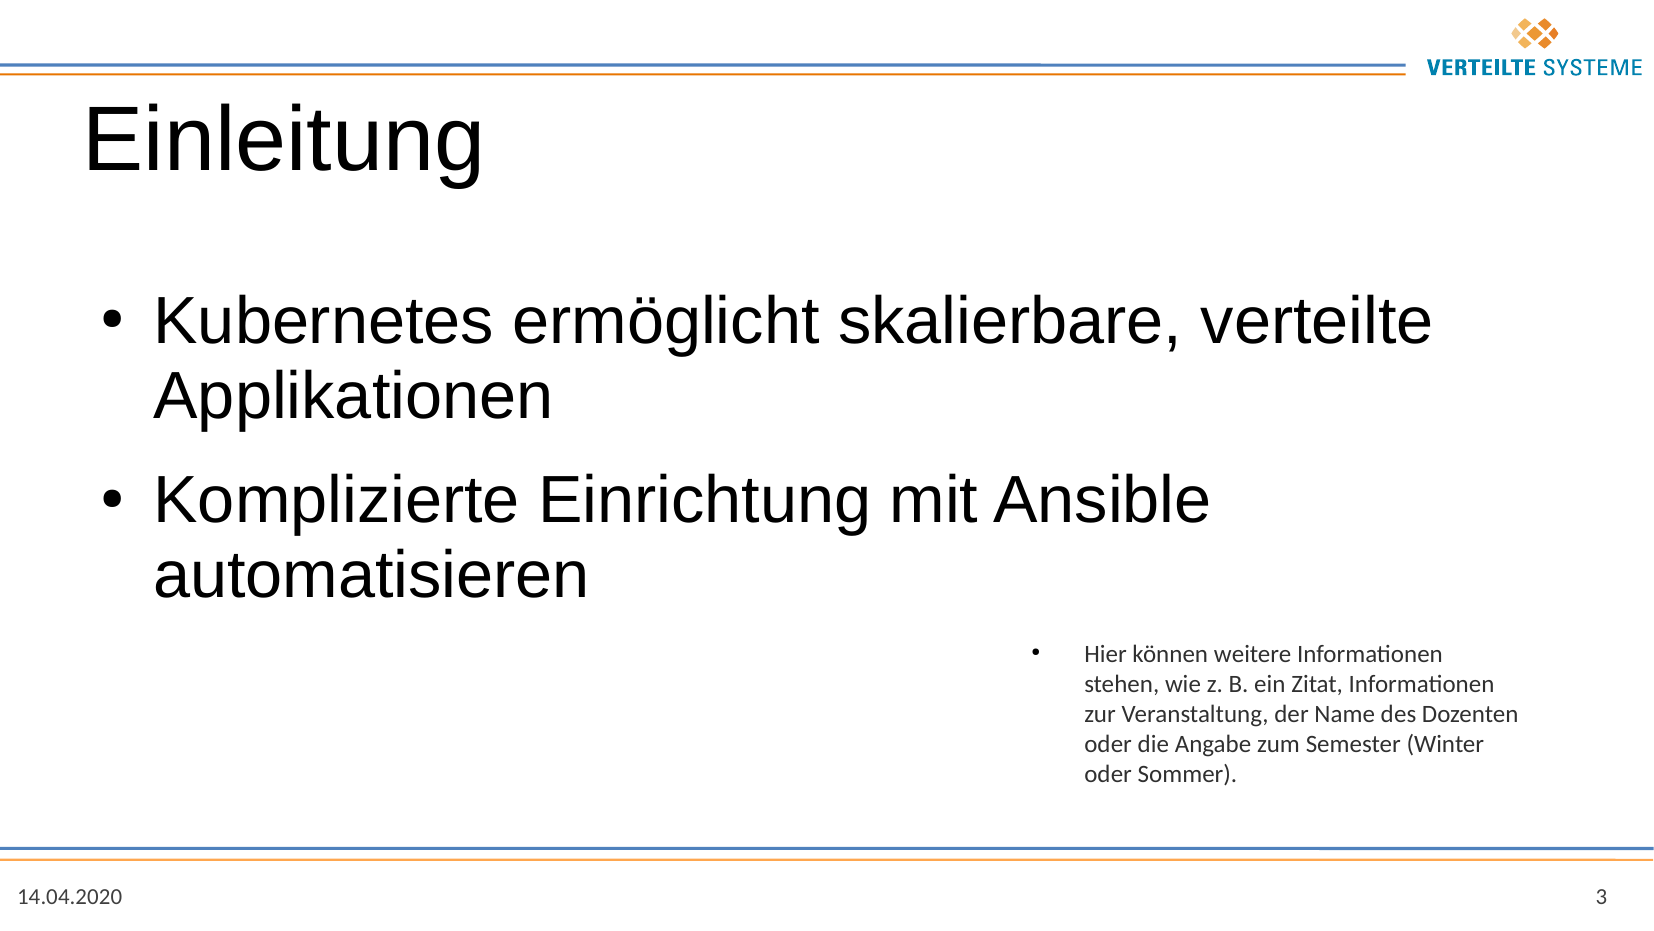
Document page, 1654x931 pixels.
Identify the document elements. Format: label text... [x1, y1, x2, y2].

list Kubernetes ermöglicht skalierbare, verteilte Applikationen Komplizierte Einrichtung mit Ansible automatisieren [82, 283, 1571, 758]
title Einleitung [82, 60, 1571, 216]
